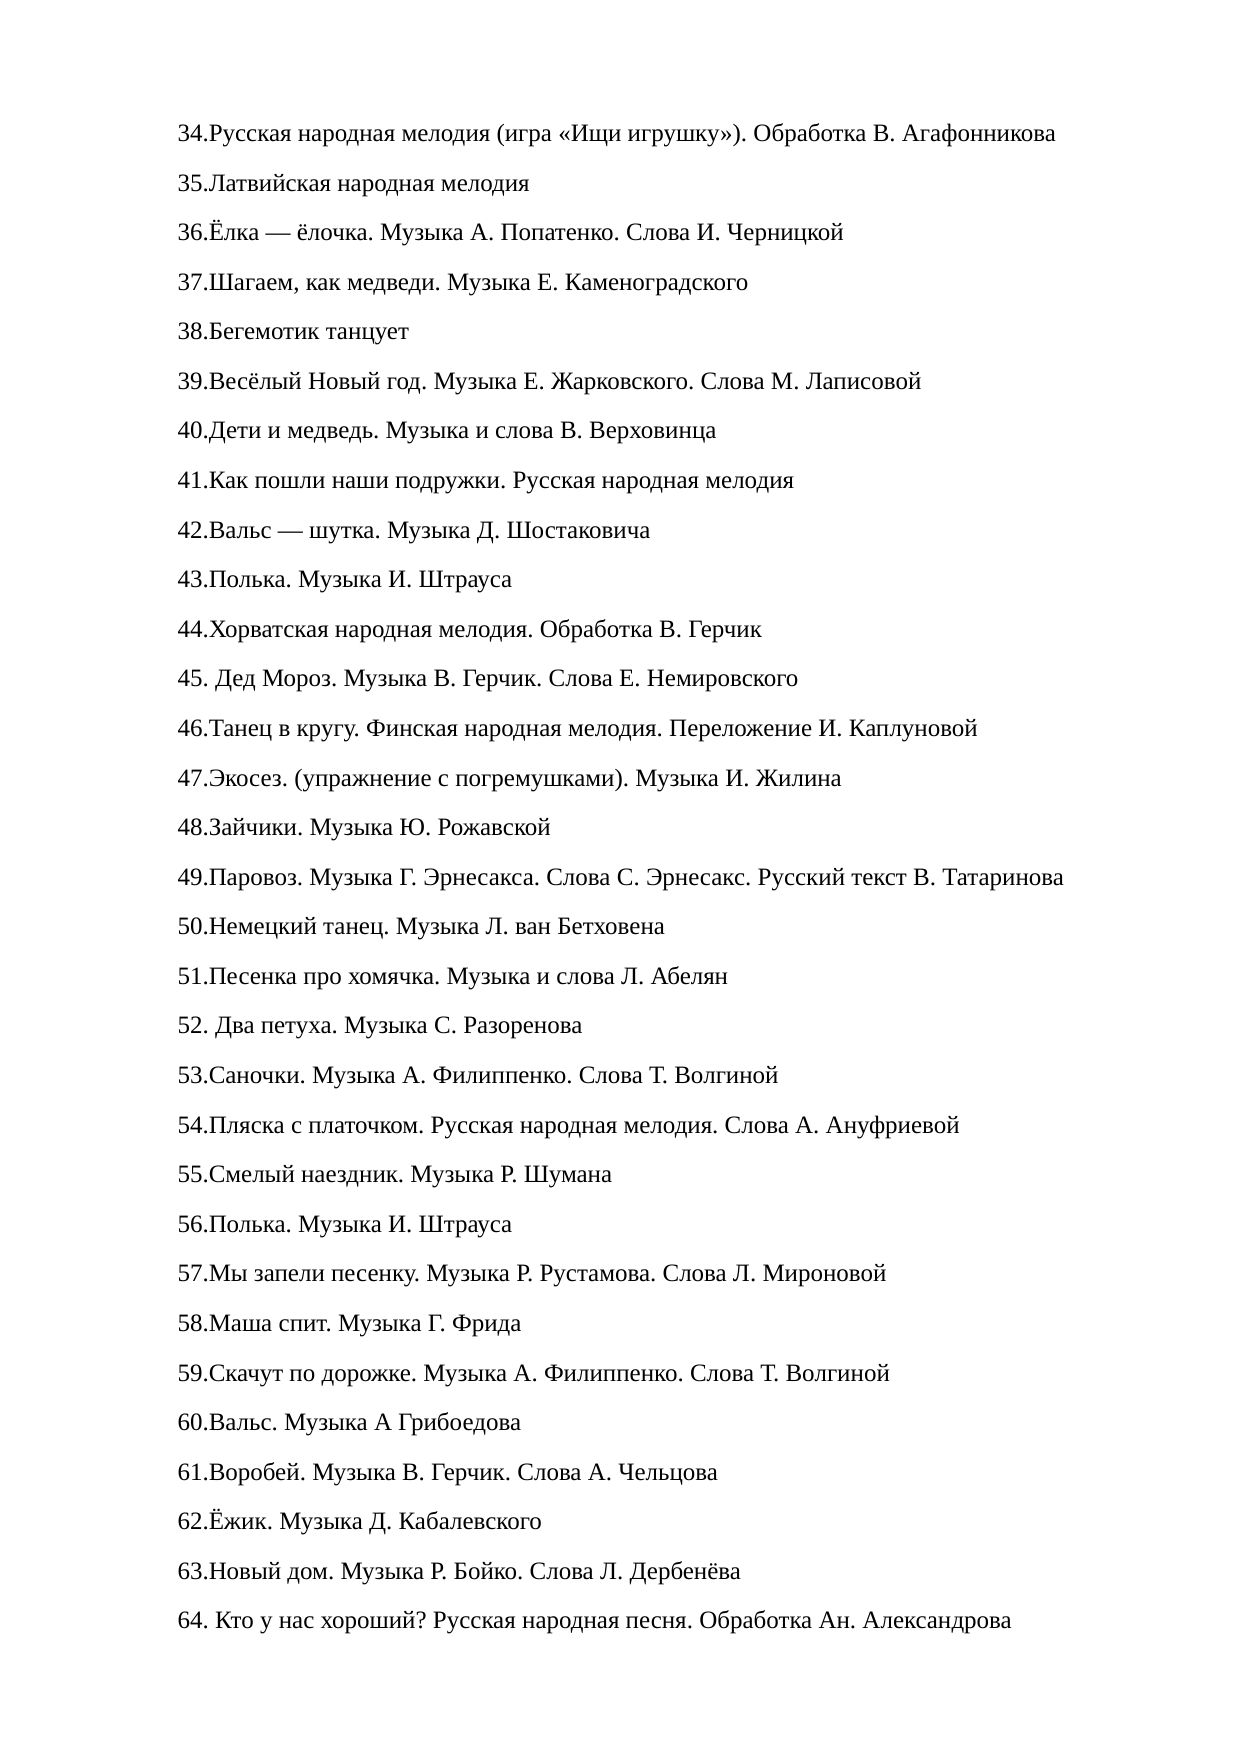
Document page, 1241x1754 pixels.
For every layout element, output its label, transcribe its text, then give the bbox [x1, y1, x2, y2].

text 39.Весёлый Новый год. Музыка Е. Жарковского. Слова М. Лаписовой [177, 366, 1152, 395]
text 45. Дед Мороз. Музыка В. Герчик. Слова Е. Немировского [177, 663, 1152, 692]
text 60.Вальс. Музыка А Грибоедова [177, 1407, 1152, 1436]
text 59.Скачут по дорожке. Музыка А. Филиппенко. Слова Т. Волгиной [177, 1358, 1152, 1386]
text 36.Ёлка — ёлочка. Музыка А. Попатенко. Слова И. Черницкой [177, 217, 1152, 246]
text 54.Пляска с платочком. Русская народная мелодия. Слова А. Ануфриевой [177, 1110, 1152, 1138]
text 56.Полька. Музыка И. Штрауса [177, 1209, 1152, 1238]
text 63.Новый дом. Музыка Р. Бойко. Слова Л. Дербенёва [177, 1556, 1152, 1585]
text 46.Танец в кругу. Финская народная мелодия. Переложение И. Каплуновой [177, 713, 1152, 742]
text 50.Немецкий танец. Музыка Л. ван Бетховена [177, 911, 1152, 940]
text 64. Кто у нас хороший? Русская народная песня. Обработка Ан. Александрова [177, 1606, 1152, 1634]
text 58.Маша спит. Музыка Г. Фрида [177, 1308, 1152, 1337]
text 53.Саночки. Музыка А. Филиппенко. Слова Т. Волгиной [177, 1060, 1152, 1089]
text 57.Мы запели песенку. Музыка Р. Рустамова. Слова Л. Мироновой [177, 1258, 1152, 1287]
text 48.Зайчики. Музыка Ю. Рожавской [177, 812, 1152, 841]
text 35.Латвийская народная мелодия [177, 168, 1152, 196]
text 61.Воробей. Музыка В. Герчик. Слова А. Чельцова [177, 1457, 1152, 1486]
text 37.Шагаем, как медведи. Музыка Е. Каменоградского [177, 267, 1152, 296]
text 47.Экосез. (упражнение с погремушками). Музыка И. Жилина [177, 763, 1152, 791]
text 62.Ёжик. Музыка Д. Кабалевского [177, 1506, 1152, 1535]
text 40.Дети и медведь. Музыка и слова В. Верховинца [177, 416, 1152, 444]
text 51.Песенка про хомячка. Музыка и слова Л. Абелян [177, 961, 1152, 990]
text 44.Хорватская народная мелодия. Обработка В. Герчик [177, 614, 1152, 643]
text 55.Смелый наездник. Музыка Р. Шумана [177, 1159, 1152, 1188]
text 41.Как пошли наши подружки. Русская народная мелодия [177, 465, 1152, 494]
text 42.Вальс — шутка. Музыка Д. Шостаковича [177, 515, 1152, 543]
text 43.Полька. Музыка И. Штрауса [177, 564, 1152, 593]
text 38.Бегемотик танцует [177, 316, 1152, 345]
text 52. Два петуха. Музыка С. Разоренова [177, 1011, 1152, 1039]
text 34.Русская народная мелодия (игра «Ищи игрушку»). Обработка В. Агафонникова [177, 118, 1152, 147]
text 49.Паровоз. Музыка Г. Эрнесакса. Слова С. Эрнесакс. Русский текст В. Татаринова [177, 862, 1152, 891]
